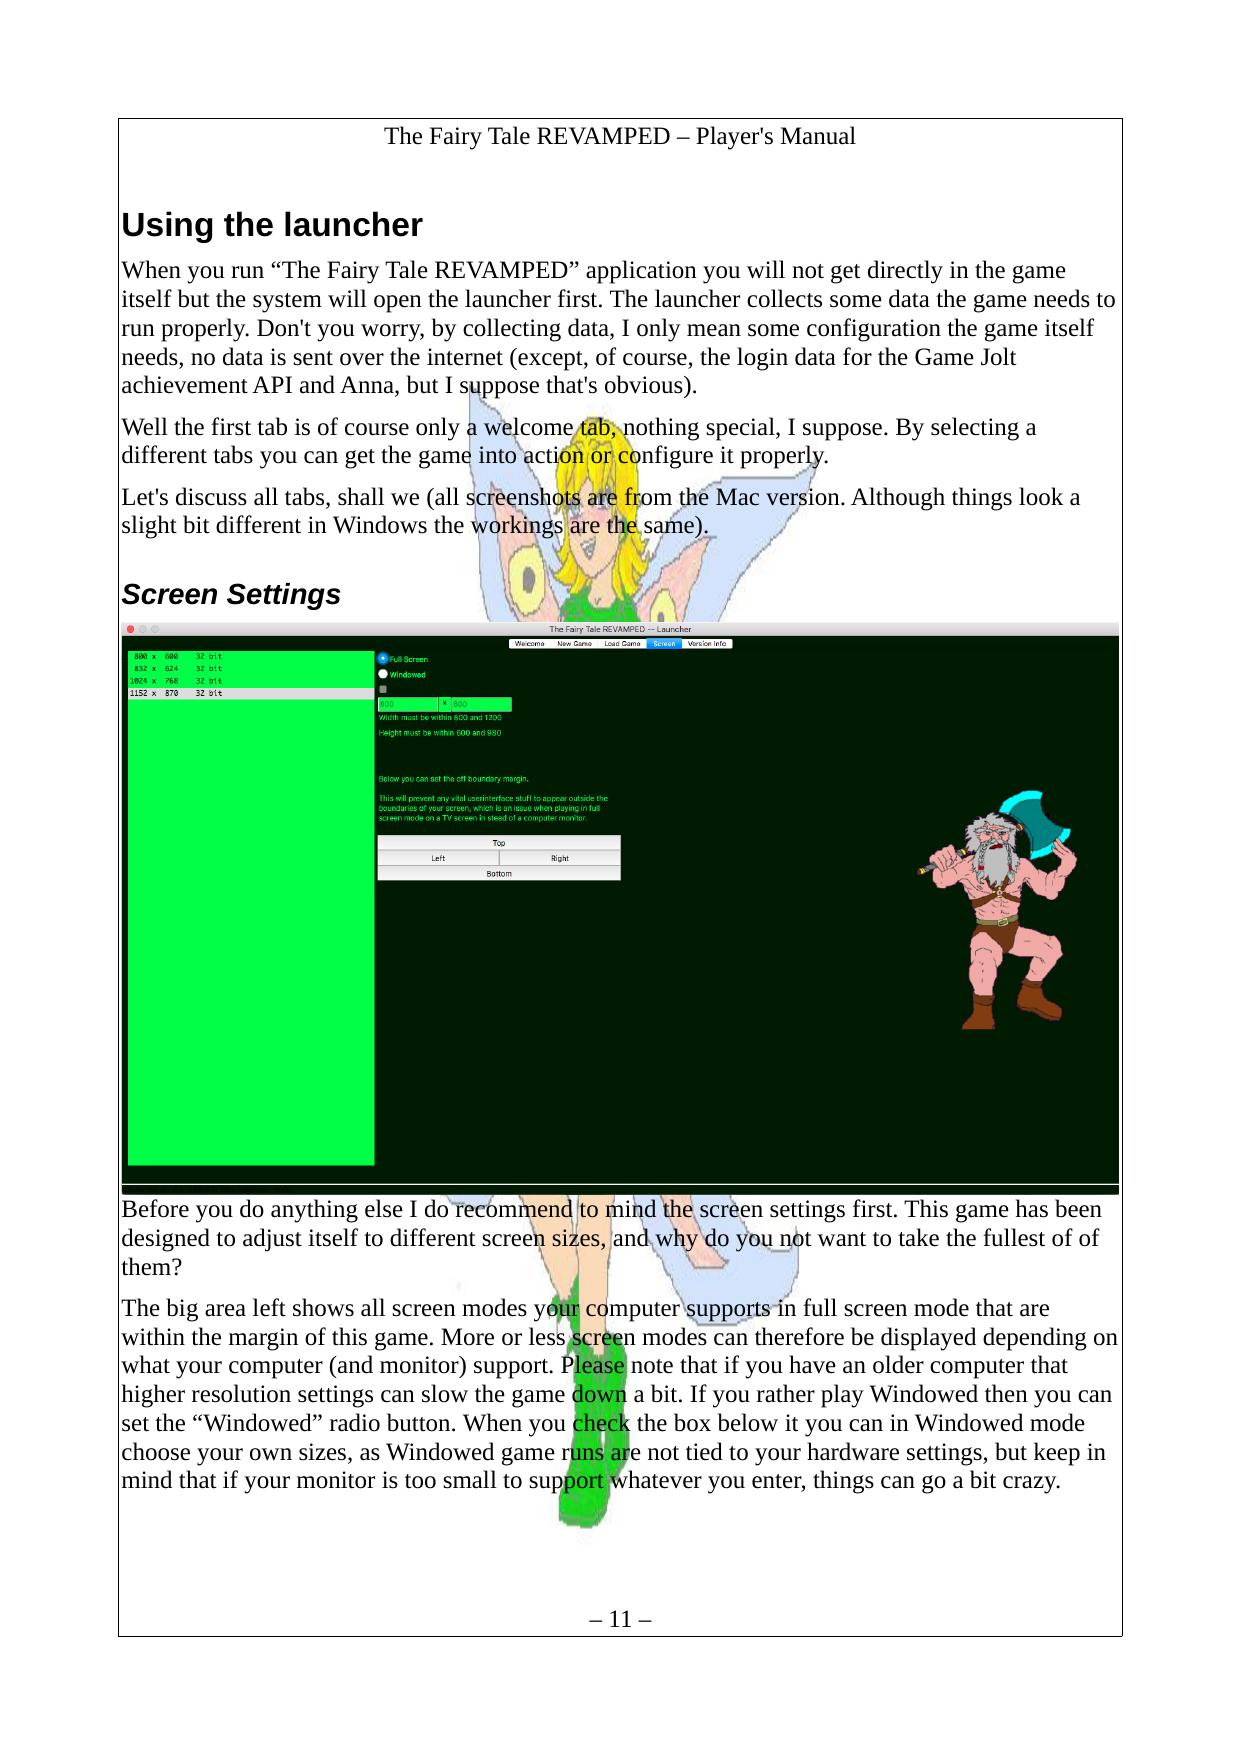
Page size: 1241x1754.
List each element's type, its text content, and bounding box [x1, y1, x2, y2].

text Let's discuss all tabs, shall we (all screenshots are from the Mac version. Although things look a slight bit different in Windows the workings are the same). [121, 482, 1119, 539]
subtitle Screen Settings [121, 577, 1119, 610]
text Before you do anything else I do recommend to mind the screen settings first. This game has been designed to adjust itself to different screen sizes, and why do you not want to take the fullest of of them? [121, 1195, 1119, 1281]
subtitle Using the launcher [121, 204, 1119, 243]
text The big area left shows all screen modes your computer supports in full screen mode that are within the margin of this game. More or less screen modes can therefore be displayed depending on what your computer (and monitor) support. Please note that if you have an older computer that higher resolution settings can slow the game down a bit. If you rather play Windowed then you can set the “Windowed” radio button. When you check the box below it you can in Windowed mode choose your own sizes, as Windowed game runs are not tied to your hardware settings, but keep in mind that if your monitor is too small to support whatever you enter, things can go a bit crazy. [121, 1293, 1119, 1494]
text When you run “The Fairy Tale REVAMPED” application you will not get directly in the game itself but the system will open the launcher first. The launcher collects some data the game needs to run properly. Don't you worry, by collecting data, I only mean some configuration the game itself needs, no data is sent over the internet (except, of course, the login data for the Game Jolt achievement API and Anna, but I suppose that's obvious). [121, 256, 1119, 399]
text Well the first tab is of course only a welcome tab, nothing special, I suppose. By selecting a different tabs you can get the game into action or configure it properly. [121, 412, 1119, 469]
picture [119, 119, 1122, 1636]
